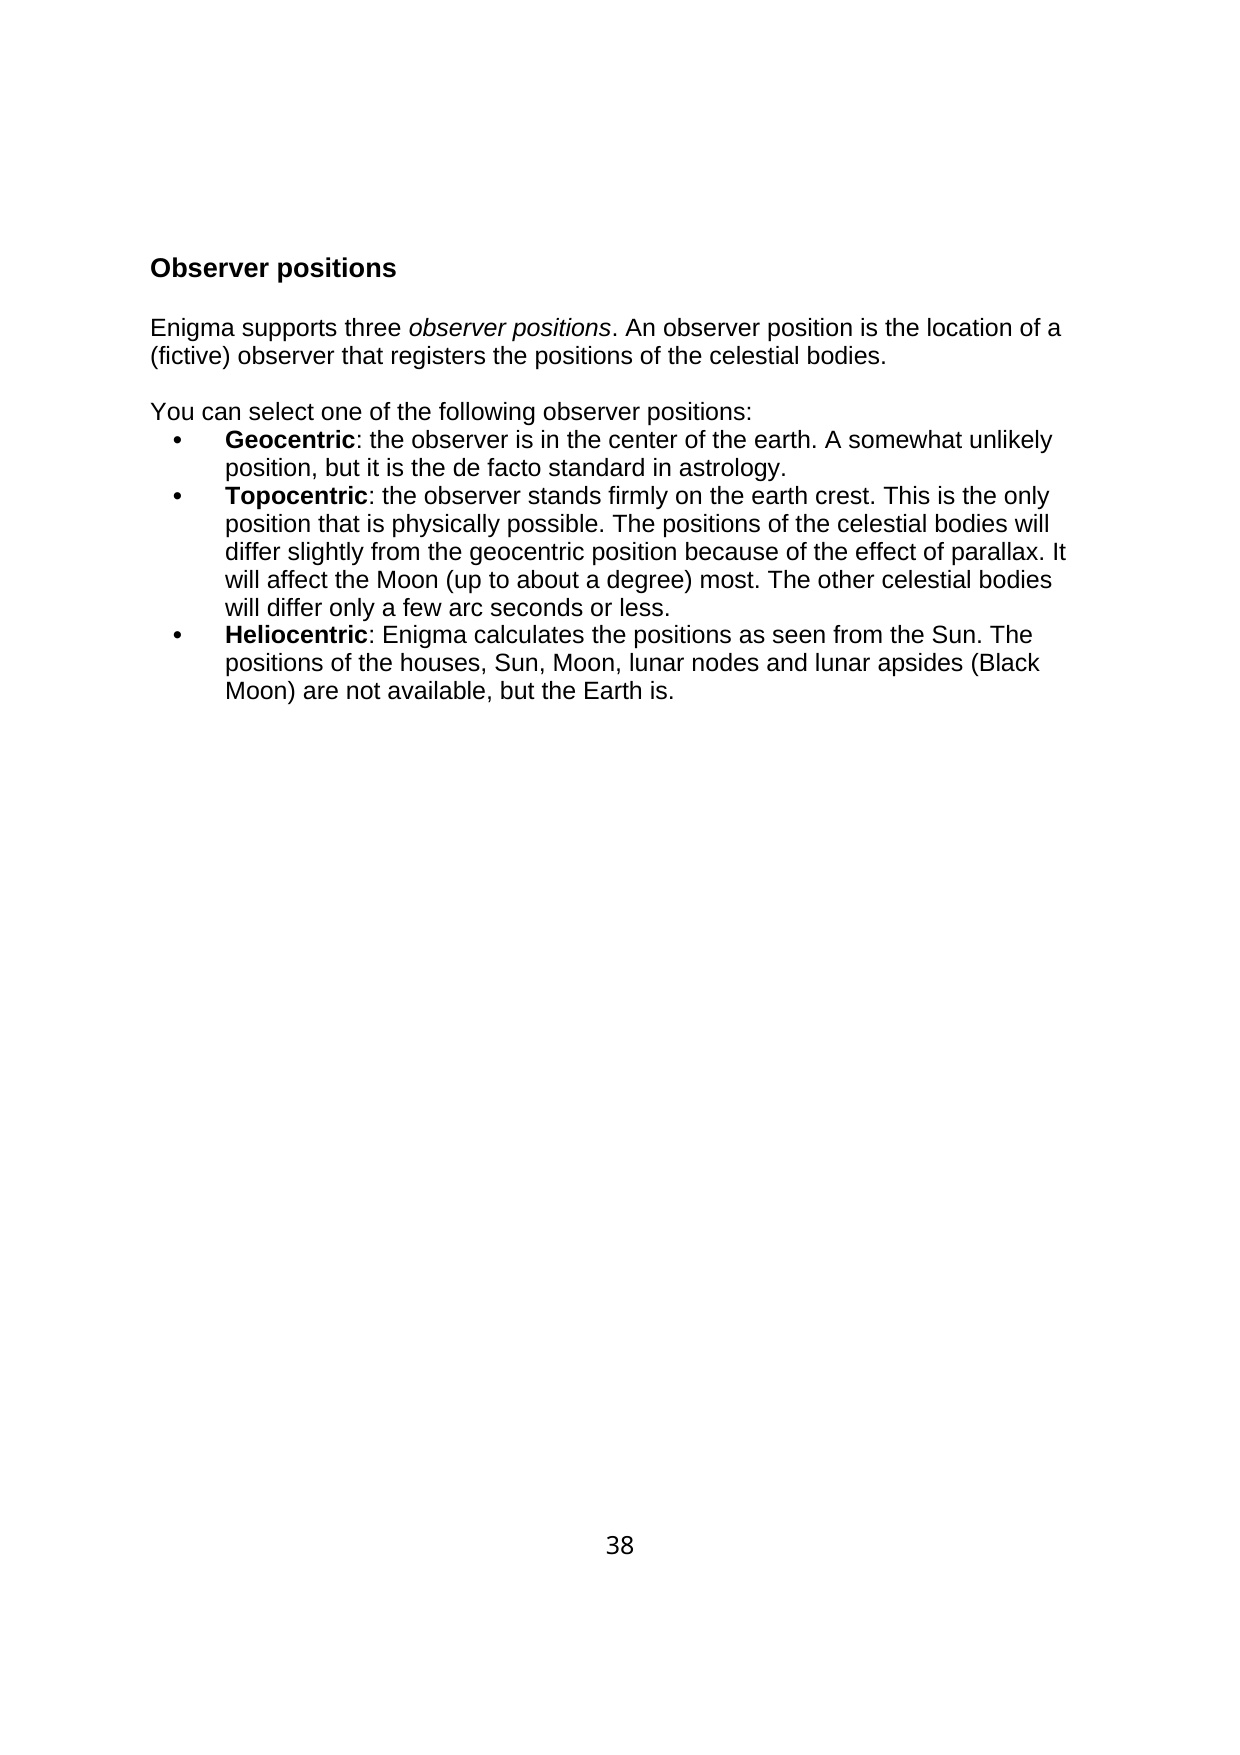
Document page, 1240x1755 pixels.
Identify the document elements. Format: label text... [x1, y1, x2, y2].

text You can select one of the following observer positions: [150, 398, 1089, 426]
list Geocentric: the observer is in the center of the earth. A somewhat unlikely position, but it is the de facto standard in astrology. [173, 426, 1089, 482]
subtitle Observer positions [150, 253, 1089, 284]
list Topocentric: the observer stands firmly on the earth crest. This is the only position that is physically possible. The positions of the celestial bodies will differ slightly from the geocentric position because of the effect of parallax. It will affect the Moon (up to about a degree) most. The other celestial bodies will differ only a few arc seconds or less. [173, 482, 1089, 621]
list Heliocentric: Enigma calculates the positions as seen from the Sun. The positions of the houses, Sun, Moon, lunar nodes and lunar apsides (Black Moon) are not available, but the Earth is. [173, 621, 1089, 705]
text Enigma supports three observer positions. An observer position is the location of a (fictive) observer that registers the positions of the celestial bodies. [150, 314, 1089, 370]
